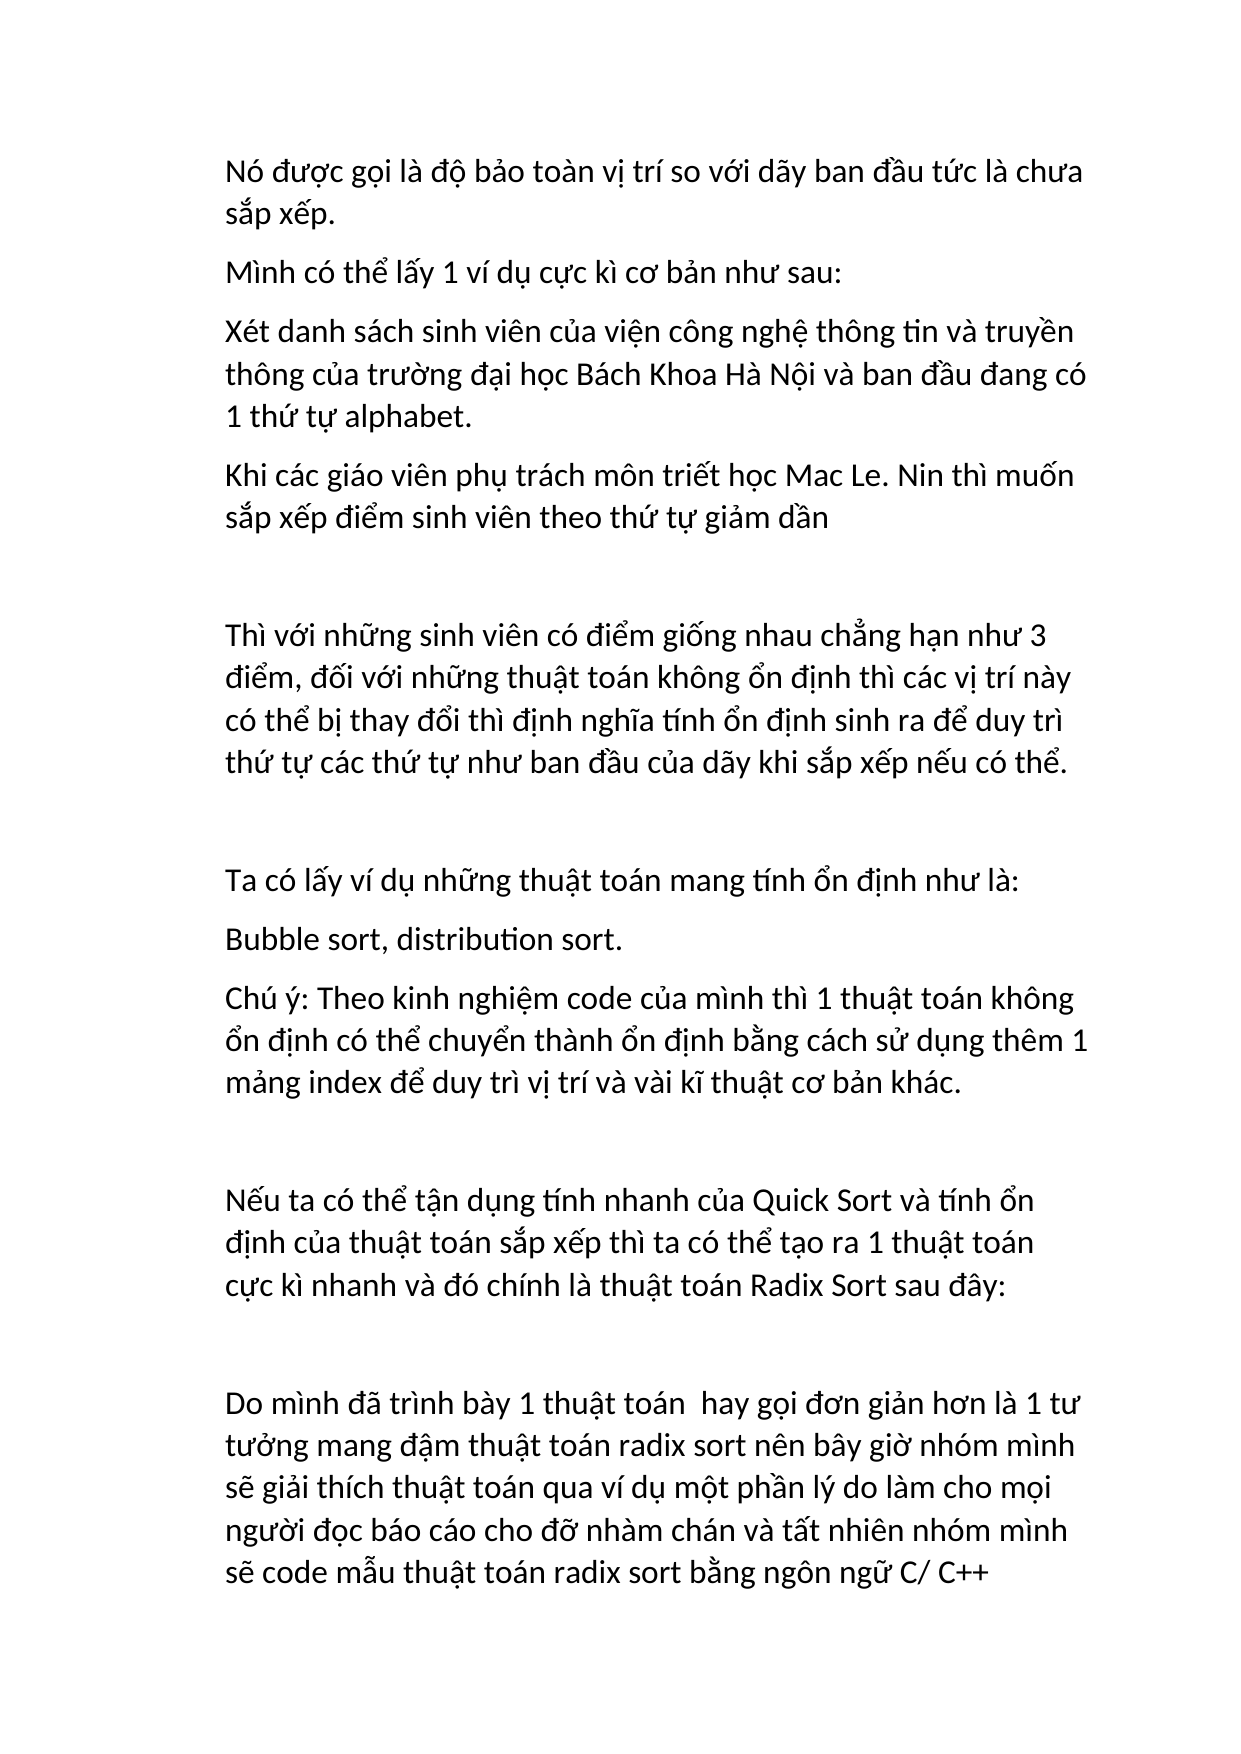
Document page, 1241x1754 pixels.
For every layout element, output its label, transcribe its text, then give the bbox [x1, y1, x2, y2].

text Nếu ta có thể tận dụng tính nhanh của Quick Sort và tính ổn định của thuật toán sắp xếp thì ta có thể tạo ra 1 thuật toán cực kì nhanh và đó chính là thuật toán Radix Sort sau đây: [225, 1179, 1090, 1304]
text Chú ý: Theo kinh nghiệm code của mình thì 1 thuật toán không ổn định có thể chuyển thành ổn định bằng cách sử dụng thêm 1 mảng index để duy trì vị trí và vài kĩ thuật cơ bản khác. [225, 977, 1090, 1102]
text Mình có thể lấy 1 ví dụ cực kì cơ bản như sau: [225, 251, 1090, 292]
text Nó được gọi là độ bảo toàn vị trí so với dãy ban đầu tức là chưa sắp xếp. [225, 150, 1090, 233]
text Ta có lấy ví dụ những thuật toán mang tính ổn định như là: [225, 859, 1090, 899]
text Bubble sort, distribution sort. [225, 918, 1090, 958]
text Do mình đã trình bày 1 thuật toán hay gọi đơn giản hơn là 1 tư tưởng mang đậm thuật toán radix sort nên bây giờ nhóm mình sẽ giải thích thuật toán qua ví dụ một phần lý do làm cho mọi người đọc báo cáo cho đỡ nhàm chán và tất nhiên nhóm mình sẽ code mẫu thuật toán radix sort bằng ngôn ngữ C/ C++ [225, 1382, 1090, 1592]
text Khi các giáo viên phụ trách môn triết học Mac Le. Nin thì muốn sắp xếp điểm sinh viên theo thứ tự giảm dần [225, 454, 1090, 537]
text Xét danh sách sinh viên của viện công nghệ thông tin và truyền thông của trường đại học Bách Khoa Hà Nội và ban đầu đang có 1 thứ tự alphabet. [225, 310, 1090, 436]
text Thì với những sinh viên có điểm giống nhau chẳng hạn như 3 điểm, đối với những thuật toán không ổn định thì các vị trí này có thể bị thay đổi thì định nghĩa tính ổn định sinh ra để duy trì thứ tự các thứ tự như ban đầu của dãy khi sắp xếp nếu có thể. [225, 614, 1090, 782]
